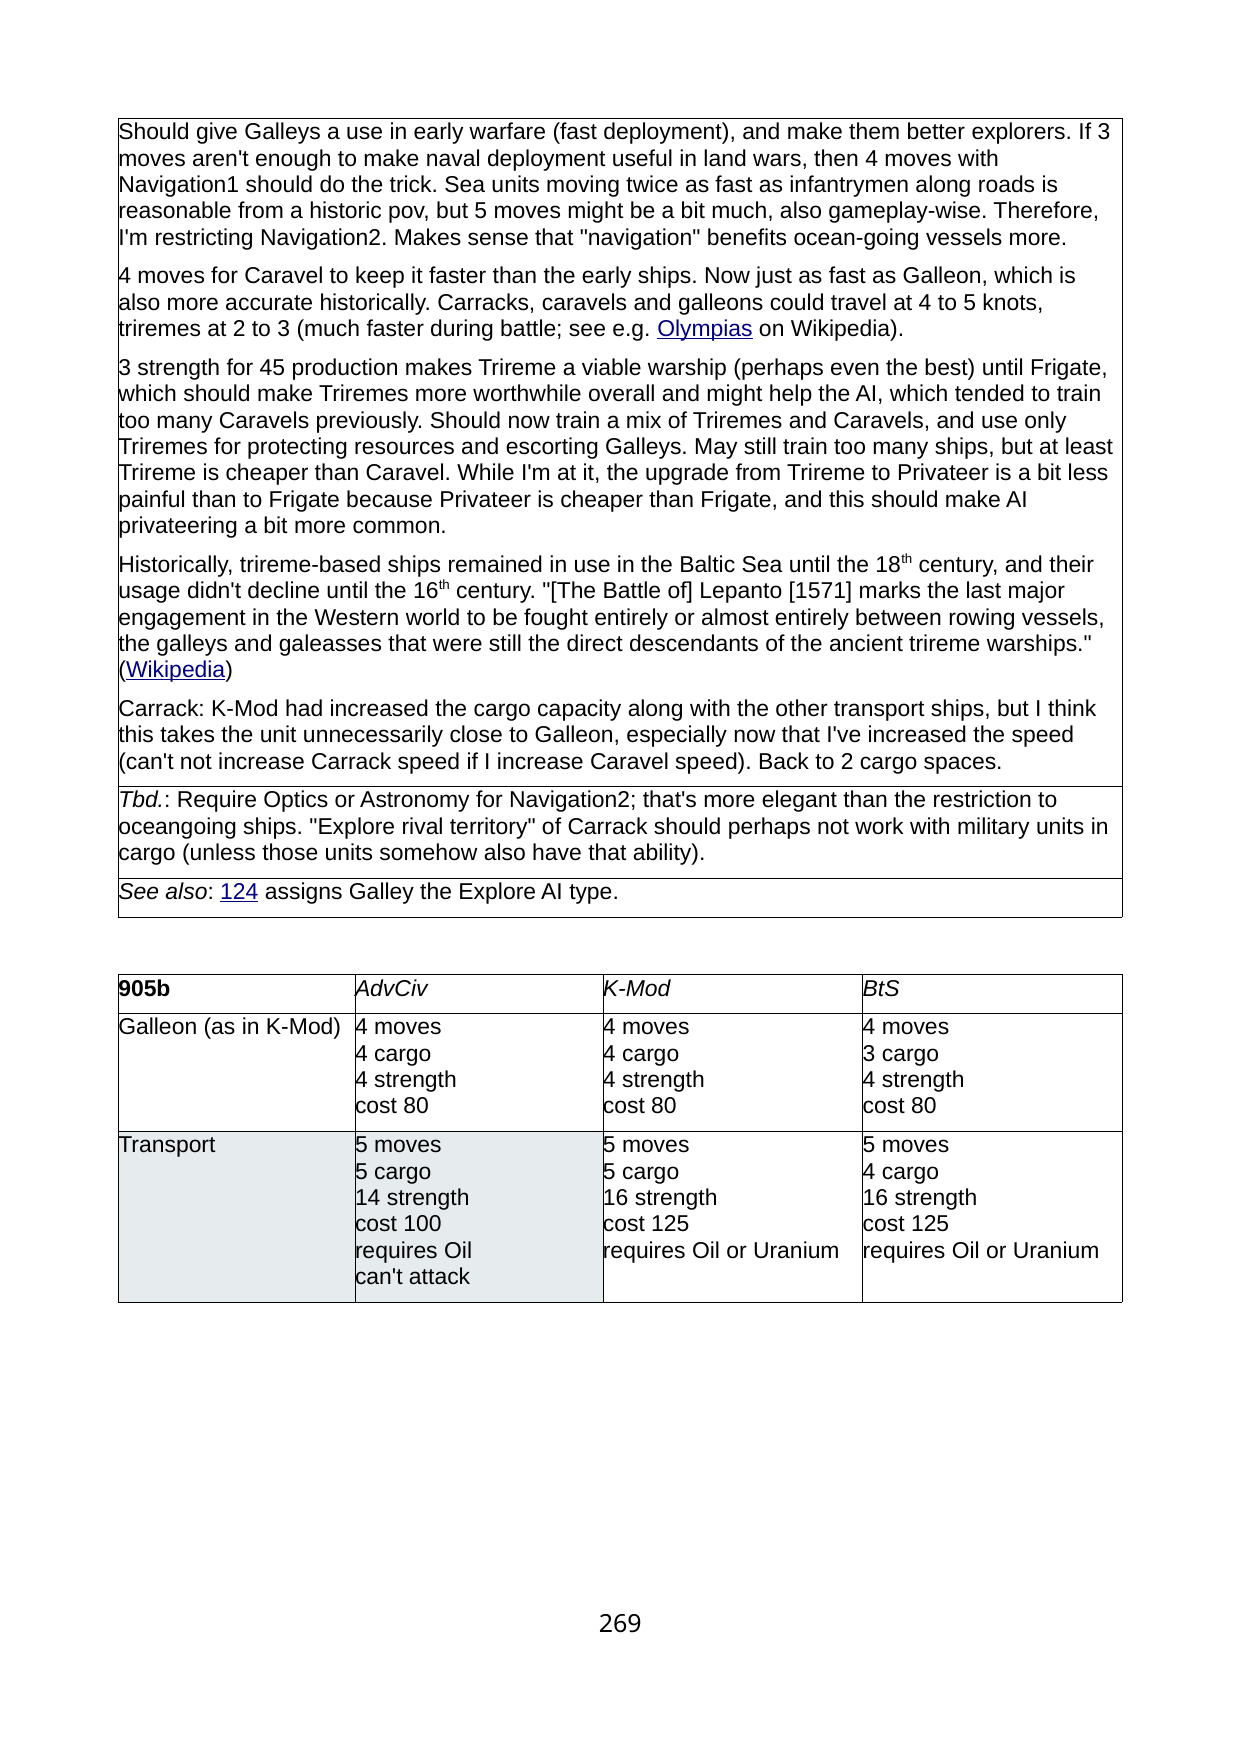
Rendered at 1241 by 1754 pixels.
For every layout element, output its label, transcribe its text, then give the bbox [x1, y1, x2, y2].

table_cell Transport [119, 1132, 355, 1302]
table_cell 5 moves 5 cargo 16 strength cost 125 requires Oil or Uranium [604, 1132, 862, 1302]
table_header AdvCiv [356, 975, 603, 1013]
table_header 905b [119, 975, 355, 1013]
table_cell Galleon (as in K-Mod) [119, 1014, 355, 1131]
table_cell Should give Galleys a use in early warfare (fast deployment), and make them better explorers. If 3 moves aren't enough to make naval deployment useful in land wars, then 4 moves with Navigation1 should do the trick. Sea units moving twice as fast as infantrymen along roads is reasonable from a historic pov, but 5 moves might be a bit much, also gameplay-wise. Therefore, I'm restricting Navigation2. Makes sense that "navigation" benefits ocean-going vessels more. 4 moves for Caravel to keep it faster than the early ships. Now just as fast as Galleon, which is also more accurate historically. Carracks, caravels and galleons could travel at 4 to 5 knots, triremes at 2 to 3 (much faster during battle; see e.g. Olympias on Wikipedia). 3 strength for 45 production makes Trireme a viable warship (perhaps even the best) until Frigate, which should make Triremes more worthwhile overall and might help the AI, which tended to train too many Caravels previously. Should now train a mix of Triremes and Caravels, and use only Triremes for protecting resources and escorting Galleys. May still train too many ships, but at least Trireme is cheaper than Caravel. While I'm at it, the upgrade from Trireme to Privateer is a bit less painful than to Frigate because Privateer is cheaper than Frigate, and this should make AI privateering a bit more common. Historically, trireme-based ships remained in use in the Baltic Sea until the 18th century, and their usage didn't decline until the 16th century. "[The Battle of] Lepanto [1571] marks the last major engagement in the Western world to be fought entirely or almost entirely between rowing vessels, the galleys and galeasses that were still the direct descendants of the ancient trireme warships." (Wikipedia) Carrack: K-Mod had increased the cargo capacity along with the other transport ships, but I think this takes the unit unnecessarily close to Galleon, especially now that I've increased the speed (can't not increase Carrack speed if I increase Caravel speed). Back to 2 cargo spaces. [119, 119, 1122, 786]
table_cell 4 moves 4 cargo 4 strength cost 80 [356, 1014, 603, 1131]
table_cell 5 moves 5 cargo 14 strength cost 100 requires Oil can't attack [356, 1132, 603, 1302]
table_cell 4 moves 3 cargo 4 strength cost 80 [863, 1014, 1122, 1131]
table_cell Tbd.: Require Optics or Astronomy for Navigation2; that's more elegant than the restriction to oceangoing ships. "Explore rival territory" of Carrack should perhaps not work with military units in cargo (unless those units somehow also have that ability). [119, 787, 1122, 878]
table_header K-Mod [604, 975, 862, 1013]
table_header BtS [863, 975, 1122, 1013]
table_cell See also: 124 assigns Galley the Explore AI type. [119, 879, 1122, 917]
table_cell 5 moves 4 cargo 16 strength cost 125 requires Oil or Uranium [863, 1132, 1122, 1302]
table_cell 4 moves 4 cargo 4 strength cost 80 [604, 1014, 862, 1131]
